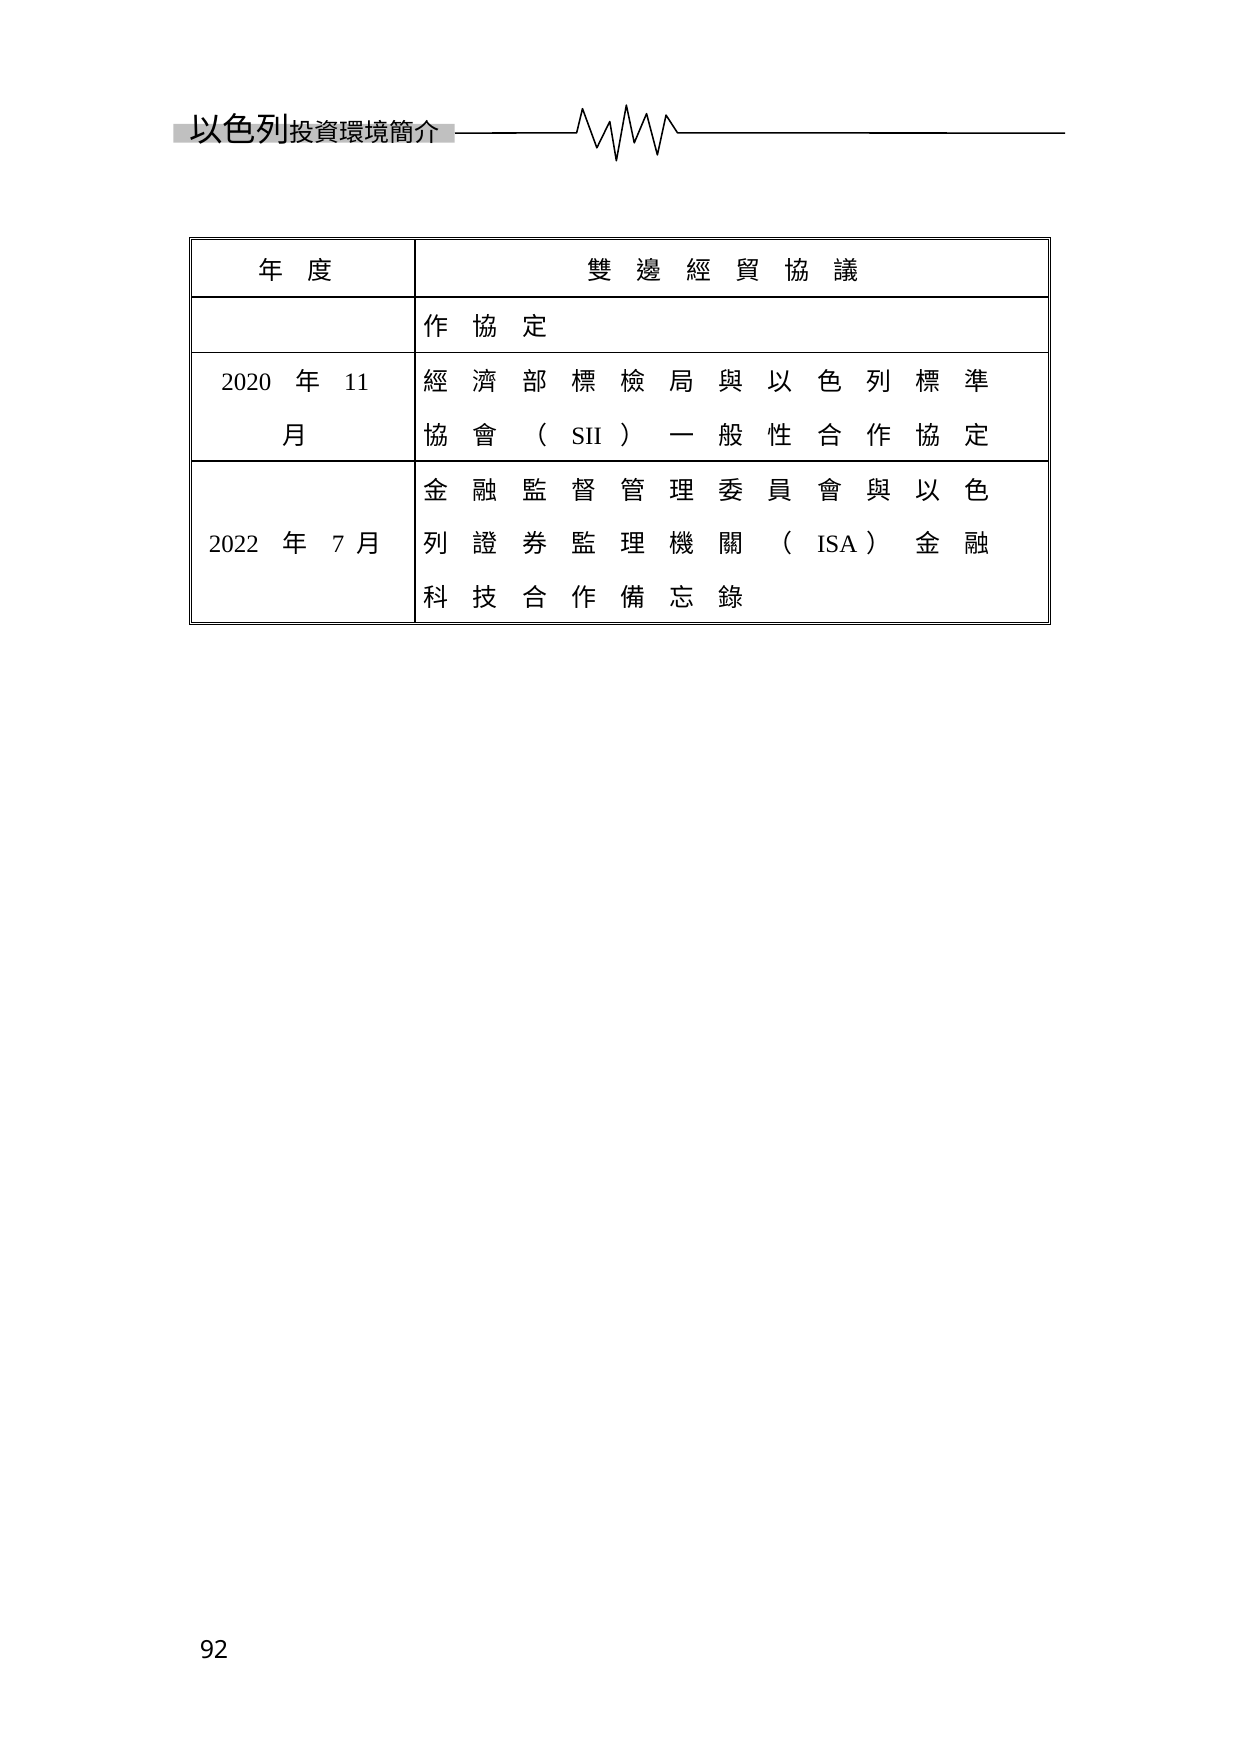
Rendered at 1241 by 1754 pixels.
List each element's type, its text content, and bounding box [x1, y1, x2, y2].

table_cell 作協定 [416, 298, 1048, 351]
table_header 雙邊經貿協議 [416, 240, 1048, 296]
table_cell 2020年11月 [192, 353, 414, 460]
table_cell 金融監督管理委員會與以色列證券監理機關（ISA）金融科技合作備忘錄 [416, 462, 1048, 622]
table_cell [192, 298, 414, 351]
table_cell 經濟部標檢局與以色列標準協會（SII）一般性合作協定 [416, 353, 1048, 460]
table_header 年度 [192, 240, 414, 296]
table_cell 2022年7月 [192, 462, 414, 622]
